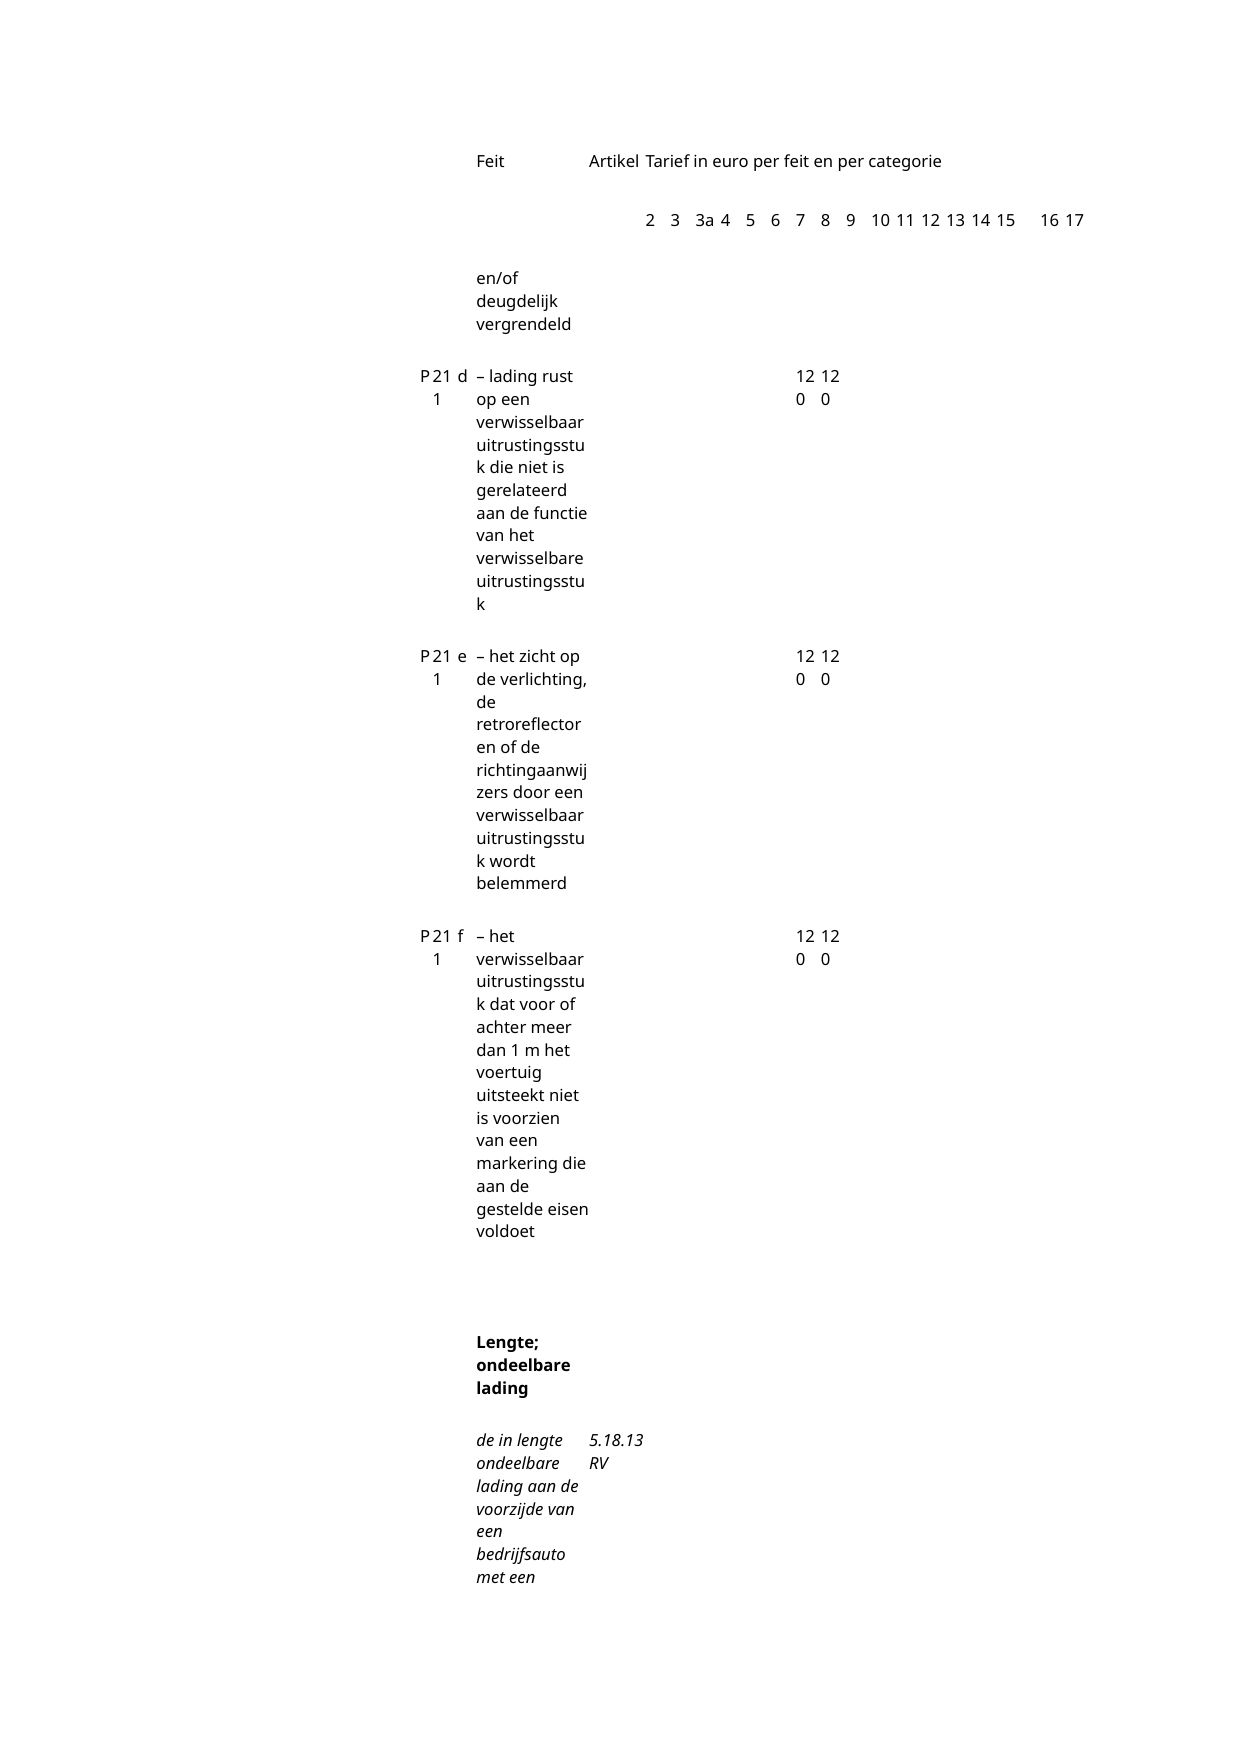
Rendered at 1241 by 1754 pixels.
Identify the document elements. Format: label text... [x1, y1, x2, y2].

table_cell [420, 267, 432, 365]
table_cell [921, 365, 946, 645]
table_cell [871, 1331, 896, 1429]
table_cell 15 [996, 209, 1040, 267]
table_cell 17 [1065, 209, 1090, 267]
table_cell [921, 1273, 946, 1331]
table_cell [420, 1273, 432, 1331]
table_cell [871, 645, 896, 924]
table_cell [721, 1429, 746, 1588]
table_cell 6 [771, 209, 796, 267]
table_cell [896, 1331, 921, 1429]
table_cell [896, 645, 921, 924]
table_header [458, 150, 476, 208]
table_cell [589, 365, 645, 645]
table_cell [458, 1331, 476, 1429]
table_cell [996, 645, 1040, 924]
table_cell e [458, 645, 476, 924]
table_cell [846, 1331, 871, 1429]
table_cell [1040, 1429, 1065, 1588]
table_cell [1065, 365, 1090, 645]
table_cell [670, 1273, 695, 1331]
table_cell 3a [695, 209, 721, 267]
table_cell [1065, 1331, 1090, 1429]
table_cell [771, 1331, 796, 1429]
table_cell [746, 1273, 771, 1331]
table_cell 120 [821, 365, 846, 645]
table_cell [695, 1429, 721, 1588]
table_cell [695, 645, 721, 924]
table_cell [921, 645, 946, 924]
table_cell [458, 1273, 476, 1331]
table_cell [946, 1273, 971, 1331]
table_cell 5.18.13 RV [589, 1429, 645, 1588]
table_cell [1065, 1273, 1090, 1331]
table_cell Lengte; ondeelbare lading [476, 1331, 589, 1429]
table_cell [821, 1331, 846, 1429]
table_cell 120 [796, 365, 821, 645]
table_cell [771, 365, 796, 645]
table_cell [433, 1429, 457, 1588]
table_cell [695, 267, 721, 365]
table_cell [846, 645, 871, 924]
table_cell [746, 1331, 771, 1429]
table_cell 13 [946, 209, 971, 267]
table_cell [846, 1429, 871, 1588]
table_cell [589, 645, 645, 924]
table_cell [771, 1429, 796, 1588]
table_cell 2 [645, 209, 670, 267]
table_cell [946, 1331, 971, 1429]
table_cell [420, 1331, 432, 1429]
table_cell [645, 1273, 670, 1331]
table_cell en/of deugdelijk vergrendeld [476, 267, 589, 365]
table_cell [1040, 365, 1065, 645]
table_header Tarief in euro per feit en per categorie [645, 150, 1090, 208]
table_cell [1065, 925, 1090, 1272]
table_cell [721, 645, 746, 924]
table_cell [971, 267, 996, 365]
table_cell [771, 267, 796, 365]
table_cell [645, 645, 670, 924]
table_cell [721, 267, 746, 365]
table_cell P [420, 645, 432, 924]
table_cell 211 [433, 365, 457, 645]
table_cell [721, 365, 746, 645]
table_cell [846, 1273, 871, 1331]
table_cell [996, 1429, 1040, 1588]
table_cell [996, 365, 1040, 645]
table_cell de in lengte ondeelbare lading aan de voorzijde van een bedrijfsauto met een [476, 1429, 589, 1588]
table_cell 3 [670, 209, 695, 267]
table_cell [458, 209, 476, 267]
table_cell [670, 365, 695, 645]
table_cell 7 [796, 209, 821, 267]
table_cell [746, 267, 771, 365]
table_cell 9 [846, 209, 871, 267]
table_cell [896, 1273, 921, 1331]
table_cell 16 [1040, 209, 1065, 267]
table_cell [589, 267, 645, 365]
table_cell [846, 267, 871, 365]
table_cell [1040, 1331, 1065, 1429]
table_cell 14 [971, 209, 996, 267]
table_cell [746, 1429, 771, 1588]
table_cell [746, 365, 771, 645]
table_cell [476, 1273, 589, 1331]
table_cell – het zicht op de verlichting, de retroreflectoren of de richtingaanwijzers door een verwisselbaar uitrustingsstuk wordt belemmerd [476, 645, 589, 924]
table_cell [695, 1331, 721, 1429]
table_cell [796, 1273, 821, 1331]
table_cell [871, 267, 896, 365]
table_cell [971, 925, 996, 1272]
table_cell 120 [821, 925, 846, 1272]
table_cell [846, 365, 871, 645]
table_cell 5 [746, 209, 771, 267]
table_header [420, 150, 432, 208]
table_cell [695, 925, 721, 1272]
table_cell [695, 365, 721, 645]
table_cell [458, 267, 476, 365]
table_cell [420, 1429, 432, 1588]
table_cell P [420, 925, 432, 1272]
table_cell [946, 1429, 971, 1588]
table_cell [796, 267, 821, 365]
table_cell [896, 267, 921, 365]
table_cell – het verwisselbaar uitrustingsstuk dat voor of achter meer dan 1 m het voertuig uitsteekt niet is voorzien van een markering die aan de gestelde eisen voldoet [476, 925, 589, 1272]
table_cell [1065, 267, 1090, 365]
table_cell [746, 925, 771, 1272]
table_cell [971, 645, 996, 924]
table_cell [921, 925, 946, 1272]
table_cell [871, 365, 896, 645]
table_cell [821, 267, 846, 365]
table_cell [1040, 925, 1065, 1272]
table_cell [458, 1429, 476, 1588]
table_cell [645, 925, 670, 1272]
table_cell [971, 1331, 996, 1429]
table_cell [796, 1429, 821, 1588]
table_cell [796, 1331, 821, 1429]
table_cell [971, 365, 996, 645]
table_header Artikel [589, 150, 645, 208]
table_cell [645, 1429, 670, 1588]
table_cell [896, 925, 921, 1272]
table_cell [771, 925, 796, 1272]
table_cell [946, 365, 971, 645]
table_cell [871, 1429, 896, 1588]
table_cell 120 [821, 645, 846, 924]
table_cell [1040, 267, 1065, 365]
table_cell [589, 1273, 645, 1331]
table_cell 120 [796, 645, 821, 924]
table_cell [896, 365, 921, 645]
table_cell [996, 1273, 1040, 1331]
table_cell [1040, 1273, 1065, 1331]
table_cell [996, 1331, 1040, 1429]
table_cell [821, 1273, 846, 1331]
table_cell [670, 925, 695, 1272]
table_cell [433, 1331, 457, 1429]
table_cell [996, 925, 1040, 1272]
table_cell [821, 1429, 846, 1588]
table_cell 211 [433, 645, 457, 924]
table_cell [721, 925, 746, 1272]
table_cell [433, 209, 457, 267]
table_cell [670, 1331, 695, 1429]
table_cell [971, 1273, 996, 1331]
table_cell [420, 209, 432, 267]
table_cell 8 [821, 209, 846, 267]
table_cell [721, 1331, 746, 1429]
table_cell 11 [896, 209, 921, 267]
table_cell [476, 209, 589, 267]
table_cell f [458, 925, 476, 1272]
table_cell [946, 267, 971, 365]
table_cell [896, 1429, 921, 1588]
table_cell 12 [921, 209, 946, 267]
table_cell – lading rust op een verwisselbaar uitrustingsstuk die niet is gerelateerd aan de functie van het verwisselbare uitrustingsstuk [476, 365, 589, 645]
table_cell [645, 267, 670, 365]
table_cell [433, 267, 457, 365]
table_cell [921, 1331, 946, 1429]
table_cell [921, 1429, 946, 1588]
table_cell [1065, 1429, 1090, 1588]
table_cell [670, 1429, 695, 1588]
table_cell [1040, 645, 1065, 924]
table_cell 120 [796, 925, 821, 1272]
table_cell [589, 1331, 645, 1429]
table_cell [721, 1273, 746, 1331]
table_cell 10 [871, 209, 896, 267]
table_cell P [420, 365, 432, 645]
table_cell [645, 365, 670, 645]
table_cell [645, 1331, 670, 1429]
table_cell [771, 1273, 796, 1331]
table_cell [433, 1273, 457, 1331]
table_cell d [458, 365, 476, 645]
table_cell [695, 1273, 721, 1331]
table_cell [996, 267, 1040, 365]
table_header Feit [476, 150, 589, 208]
table_cell [589, 925, 645, 1272]
table_cell [946, 925, 971, 1272]
table_cell [746, 645, 771, 924]
table_cell [921, 267, 946, 365]
table_cell [871, 925, 896, 1272]
table_cell [1065, 645, 1090, 924]
table_cell [971, 1429, 996, 1588]
table_cell 4 [721, 209, 746, 267]
table_cell 211 [433, 925, 457, 1272]
table_header [433, 150, 457, 208]
table_cell [771, 645, 796, 924]
table_cell [670, 645, 695, 924]
table_cell [946, 645, 971, 924]
table_cell [670, 267, 695, 365]
table_cell [871, 1273, 896, 1331]
table_cell [589, 209, 645, 267]
table_cell [846, 925, 871, 1272]
